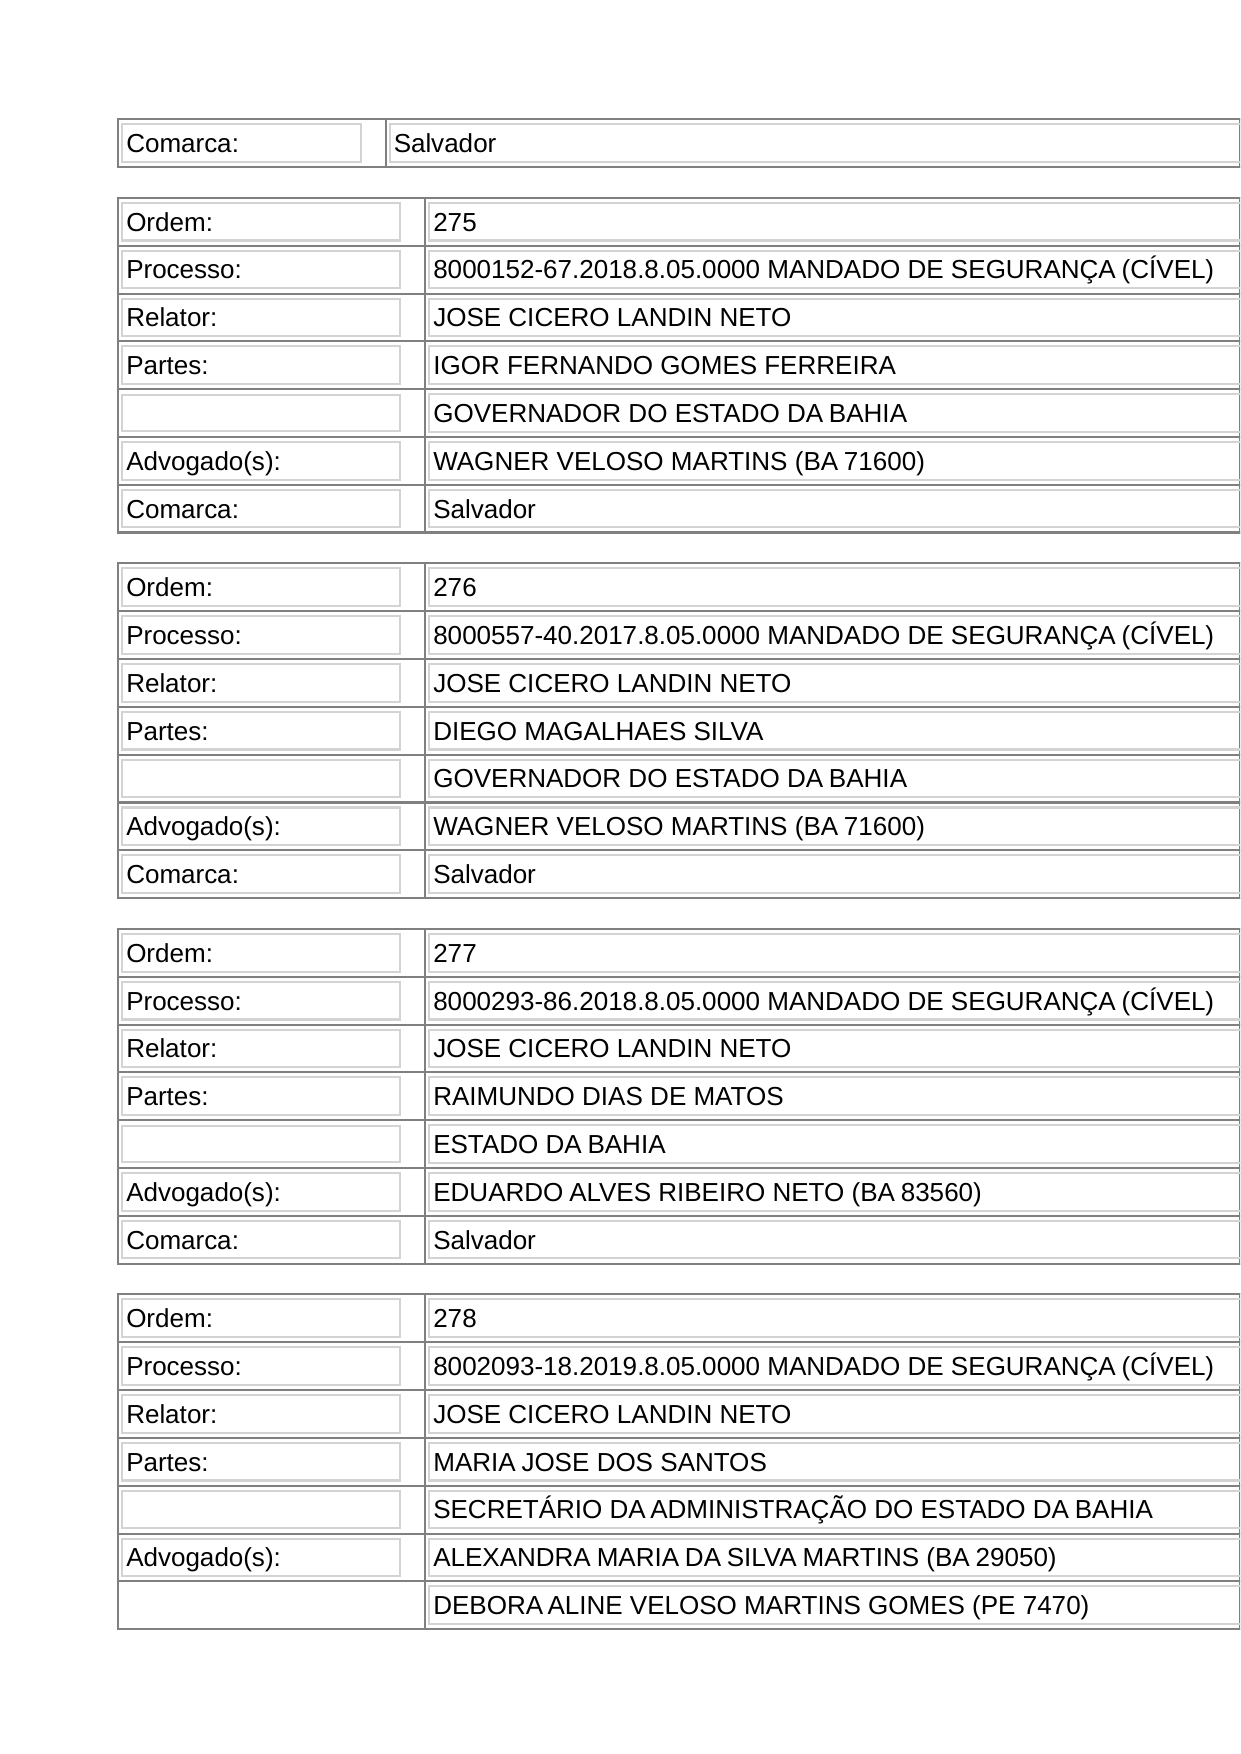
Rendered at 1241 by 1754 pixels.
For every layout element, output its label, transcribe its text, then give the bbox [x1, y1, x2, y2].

table_cell DEBORA ALINE VELOSO MARTINS GOMES (PE 7470) [426, 1582, 1239, 1628]
table_header Ordem: [119, 930, 424, 976]
table_cell Partes: [119, 1073, 424, 1119]
table_cell Processo: [119, 247, 424, 292]
table_cell Advogado(s): [119, 804, 424, 849]
table_cell SECRETÁRIO DA ADMINISTRAÇÃO DO ESTADO DA BAHIA [426, 1487, 1239, 1532]
table_cell Salvador [387, 120, 1239, 166]
table_cell Comarca: [119, 120, 385, 166]
table_cell JOSE CICERO LANDIN NETO [426, 1026, 1239, 1071]
table_cell WAGNER VELOSO MARTINS (BA 71600) [426, 438, 1239, 484]
table_cell JOSE CICERO LANDIN NETO [426, 295, 1239, 340]
table_cell Comarca: [119, 1217, 424, 1262]
table_header Ordem: [119, 564, 424, 610]
table_cell Processo: [119, 1343, 424, 1389]
table_header 278 [426, 1295, 1239, 1341]
table_cell GOVERNADOR DO ESTADO DA BAHIA [426, 756, 1239, 801]
table_cell Advogado(s): [119, 438, 424, 484]
table_cell 8000557-40.2017.8.05.0000 MANDADO DE SEGURANÇA (CÍVEL) [426, 612, 1239, 658]
table_header Ordem: [119, 1295, 424, 1341]
table_cell ESTADO DA BAHIA [426, 1121, 1239, 1167]
table_cell 8000293-86.2018.8.05.0000 MANDADO DE SEGURANÇA (CÍVEL) [426, 978, 1239, 1023]
table_header 275 [426, 199, 1239, 244]
table_cell Processo: [119, 978, 424, 1023]
table_cell Comarca: [119, 851, 424, 897]
table_cell MARIA JOSE DOS SANTOS [426, 1439, 1239, 1484]
table_cell [119, 1121, 424, 1167]
table_cell [119, 390, 424, 436]
table_cell [119, 1582, 424, 1628]
table_cell RAIMUNDO DIAS DE MATOS [426, 1073, 1239, 1119]
table_cell Comarca: [119, 486, 424, 531]
table_cell Relator: [119, 1391, 424, 1437]
table_cell Salvador [426, 1217, 1239, 1262]
table_header Ordem: [119, 199, 424, 244]
table_cell EDUARDO ALVES RIBEIRO NETO (BA 83560) [426, 1169, 1239, 1215]
table_cell [119, 1487, 424, 1532]
table_cell Relator: [119, 1026, 424, 1071]
table_cell Partes: [119, 708, 424, 753]
table_cell WAGNER VELOSO MARTINS (BA 71600) [426, 804, 1239, 849]
table_cell JOSE CICERO LANDIN NETO [426, 660, 1239, 706]
table_cell ALEXANDRA MARIA DA SILVA MARTINS (BA 29050) [426, 1535, 1239, 1580]
table_cell Partes: [119, 1439, 424, 1484]
table_cell GOVERNADOR DO ESTADO DA BAHIA [426, 390, 1239, 436]
table_cell Relator: [119, 295, 424, 340]
table_header 276 [426, 564, 1239, 610]
table_cell [119, 756, 424, 801]
table_cell Advogado(s): [119, 1169, 424, 1215]
table_cell Salvador [426, 851, 1239, 897]
table_cell DIEGO MAGALHAES SILVA [426, 708, 1239, 753]
table_header 277 [426, 930, 1239, 976]
table_cell Relator: [119, 660, 424, 706]
table_cell 8002093-18.2019.8.05.0000 MANDADO DE SEGURANÇA (CÍVEL) [426, 1343, 1239, 1389]
table_cell JOSE CICERO LANDIN NETO [426, 1391, 1239, 1437]
table_cell IGOR FERNANDO GOMES FERREIRA [426, 342, 1239, 388]
table_cell Processo: [119, 612, 424, 658]
table_cell Salvador [426, 486, 1239, 531]
table_cell Partes: [119, 342, 424, 388]
table_cell 8000152-67.2018.8.05.0000 MANDADO DE SEGURANÇA (CÍVEL) [426, 247, 1239, 292]
table_cell Advogado(s): [119, 1535, 424, 1580]
